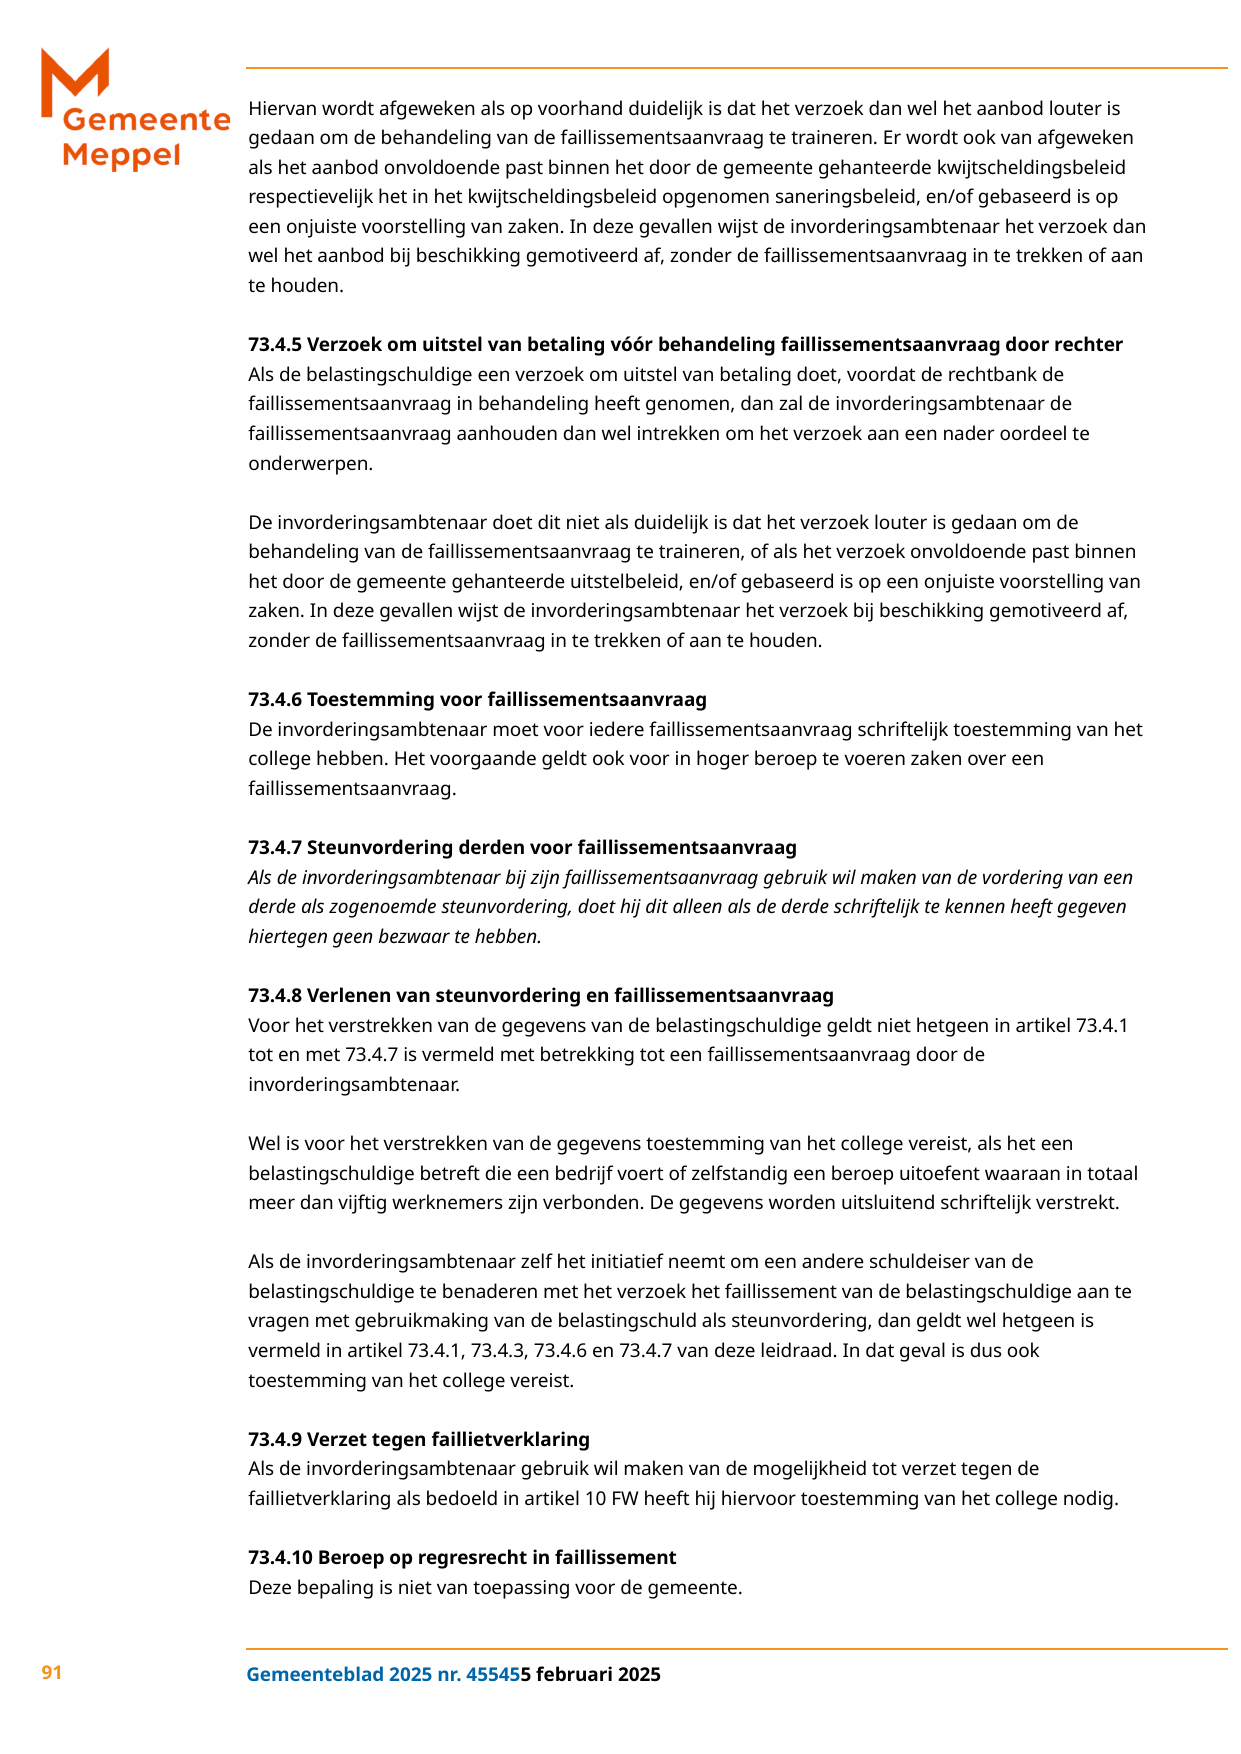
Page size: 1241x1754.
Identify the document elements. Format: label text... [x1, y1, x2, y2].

text Deze bepaling is niet van toepassing voor de gemeente. [248, 1574, 1152, 1600]
text Hiervan wordt afgeweken als op voorhand duidelijk is dat het verzoek dan wel het aanbod louter is gedaan om de behandeling van de faillissementsaanvraag te traineren. Er wordt ook van afgeweken als het aanbod onvoldoende past binnen het door de gemeente gehanteerde kwijtscheldingsbeleid respectievelijk het in het kwijtscheldingsbeleid opgenomen saneringsbeleid, en/of gebaseerd is op een onjuiste voorstelling van zaken. In deze gevallen wijst de invorderingsambtenaar het verzoek dan wel het aanbod bij beschikking gemotiveerd af, zonder de faillissementsaanvraag in te trekken of aan te houden. [248, 95, 1152, 298]
text 73.4.8 Verlenen van steunvordering en faillissementsaanvraag [248, 982, 1152, 1008]
text 73.4.6 Toestemming voor faillissementsaanvraag [248, 686, 1152, 712]
text De invorderingsambtenaar doet dit niet als duidelijk is dat het verzoek louter is gedaan om de behandeling van de faillissementsaanvraag te traineren, of als het verzoek onvoldoende past binnen het door de gemeente gehanteerde uitstelbeleid, en/of gebaseerd is op een onjuiste voorstelling van zaken. In deze gevallen wijst de invorderingsambtenaar het verzoek bij beschikking gemotiveerd af, zonder de faillissementsaanvraag in te trekken of aan te houden. [248, 509, 1152, 653]
text Als de invorderingsambtenaar gebruik wil maken van de mogelijkheid tot verzet tegen de faillietverklaring als bedoeld in artikel 10 FW heeft hij hiervoor toestemming van het college nodig. [248, 1456, 1152, 1511]
text Voor het verstrekken van de gegevens van de belastingschuldige geldt niet hetgeen in artikel 73.4.1 tot en met 73.4.7 is vermeld met betrekking tot een faillissementsaanvraag door de invorderingsambtenaar. [248, 1012, 1152, 1097]
text 73.4.9 Verzet tegen faillietverklaring [248, 1426, 1152, 1452]
text 73.4.5 Verzoek om uitstel van betaling vóór behandeling faillissementsaanvraag door rechter [248, 331, 1152, 357]
text 73.4.7 Steunvordering derden voor faillissementsaanvraag [248, 834, 1152, 860]
text De invorderingsambtenaar moet voor iedere faillissementsaanvraag schriftelijk toestemming van het college hebben. Het voorgaande geldt ook voor in hoger beroep te voeren zaken over een faillissementsaanvraag. [248, 716, 1152, 801]
text Als de invorderingsambtenaar zelf het initiatief neemt om een andere schuldeiser van de belastingschuldige te benaderen met het verzoek het faillissement van de belastingschuldige aan te vragen met gebruikmaking van de belastingschuld als steunvordering, dan geldt wel hetgeen is vermeld in artikel 73.4.1, 73.4.3, 73.4.6 en 73.4.7 van deze leidraad. In dat geval is dus ook toestemming van het college vereist. [248, 1248, 1152, 1393]
text 73.4.10 Beroep op regresrecht in faillissement [248, 1544, 1152, 1570]
text Als de belastingschuldige een verzoek om uitstel van betaling doet, voordat de rechtbank de faillissementsaanvraag in behandeling heeft genomen, dan zal de invorderingsambtenaar de faillissementsaanvraag aanhouden dan wel intrekken om het verzoek aan een nader oordeel te onderwerpen. [248, 361, 1152, 476]
picture [41, 47, 231, 172]
text Als de invorderingsambtenaar bij zijn faillissementsaanvraag gebruik wil maken van de vordering van een derde als zogenoemde steunvordering, doet hij dit alleen als de derde schriftelijk te kennen heeft gegeven hiertegen geen bezwaar te hebben. [248, 864, 1152, 949]
text Wel is voor het verstrekken van de gegevens toestemming van het college vereist, als het een belastingschuldige betreft die een bedrijf voert of zelfstandig een beroep uitoefent waaraan in totaal meer dan vijftig werknemers zijn verbonden. De gegevens worden uitsluitend schriftelijk verstrekt. [248, 1130, 1152, 1215]
